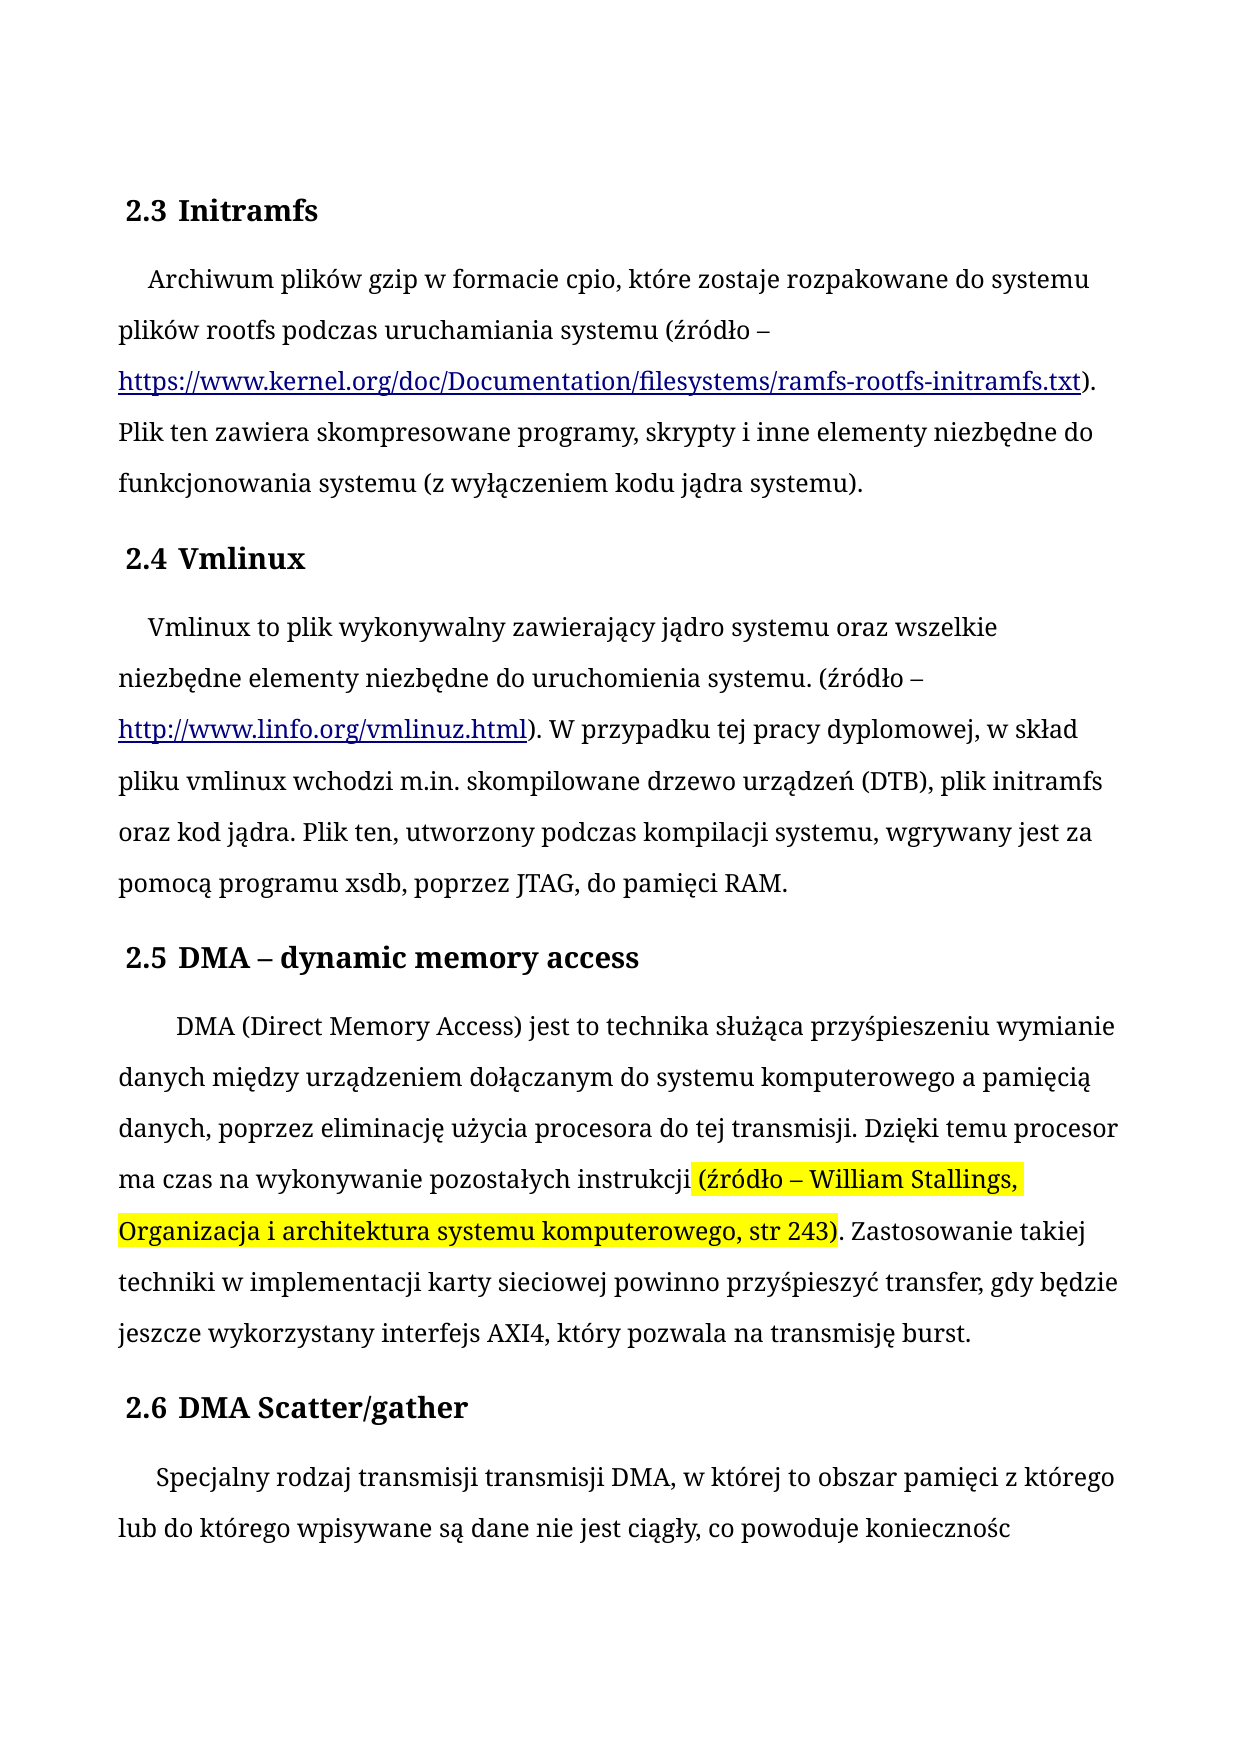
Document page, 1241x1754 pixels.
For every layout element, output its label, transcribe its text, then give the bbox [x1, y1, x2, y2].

subtitle DMA Scatter/gather [118, 1387, 1122, 1427]
text Specjalny rodzaj transmisji transmisji DMA, w której to obszar pamięci z którego lub do którego wpisywane są dane nie jest ciągły, co powoduje koniecznośc [118, 1459, 1122, 1544]
subtitle DMA – dynamic memory access [118, 937, 1122, 977]
text Vmlinux to plik wykonywalny zawierający jądro systemu oraz wszelkie niezbędne elementy niezbędne do uruchomienia systemu. (źródło – http://www.linfo.org/vmlinuz.html). W przypadku tej pracy dyplomowej, w skład pliku vmlinux wchodzi m.in. skompilowane drzewo urządzeń (DTB), plik initramfs oraz kod jądra. Plik ten, utworzony podczas kompilacji systemu, wgrywany jest za pomocą programu xsdb, poprzez JTAG, do pamięci RAM. [118, 610, 1122, 899]
text DMA (Direct Memory Access) jest to technika służąca przyśpieszeniu wymianie danych między urządzeniem dołączanym do systemu komputerowego a pamięcią danych, poprzez eliminację użycia procesora do tej transmisji. Dzięki temu procesor ma czas na wykonywanie pozostałych instrukcji (źródło – William Stallings, Organizacja i architektura systemu komputerowego, str 243). Zastosowanie takiej techniki w implementacji karty sieciowej powinno przyśpieszyć transfer, gdy będzie jeszcze wykorzystany interfejs AXI4, który pozwala na transmisję burst. [118, 1009, 1122, 1349]
subtitle Vmlinux [118, 538, 1122, 578]
subtitle Initramfs [118, 190, 1122, 230]
text Archiwum plików gzip w formacie cpio, które zostaje rozpakowane do systemu plików rootfs podczas uruchamiania systemu (źródło – https://www.kernel.org/doc/Documentation/filesystems/ramfs-rootfs-initramfs.txt). Plik ten zawiera skompresowane programy, skrypty i inne elementy niezbędne do funkcjonowania systemu (z wyłączeniem kodu jądra systemu). [118, 262, 1122, 500]
